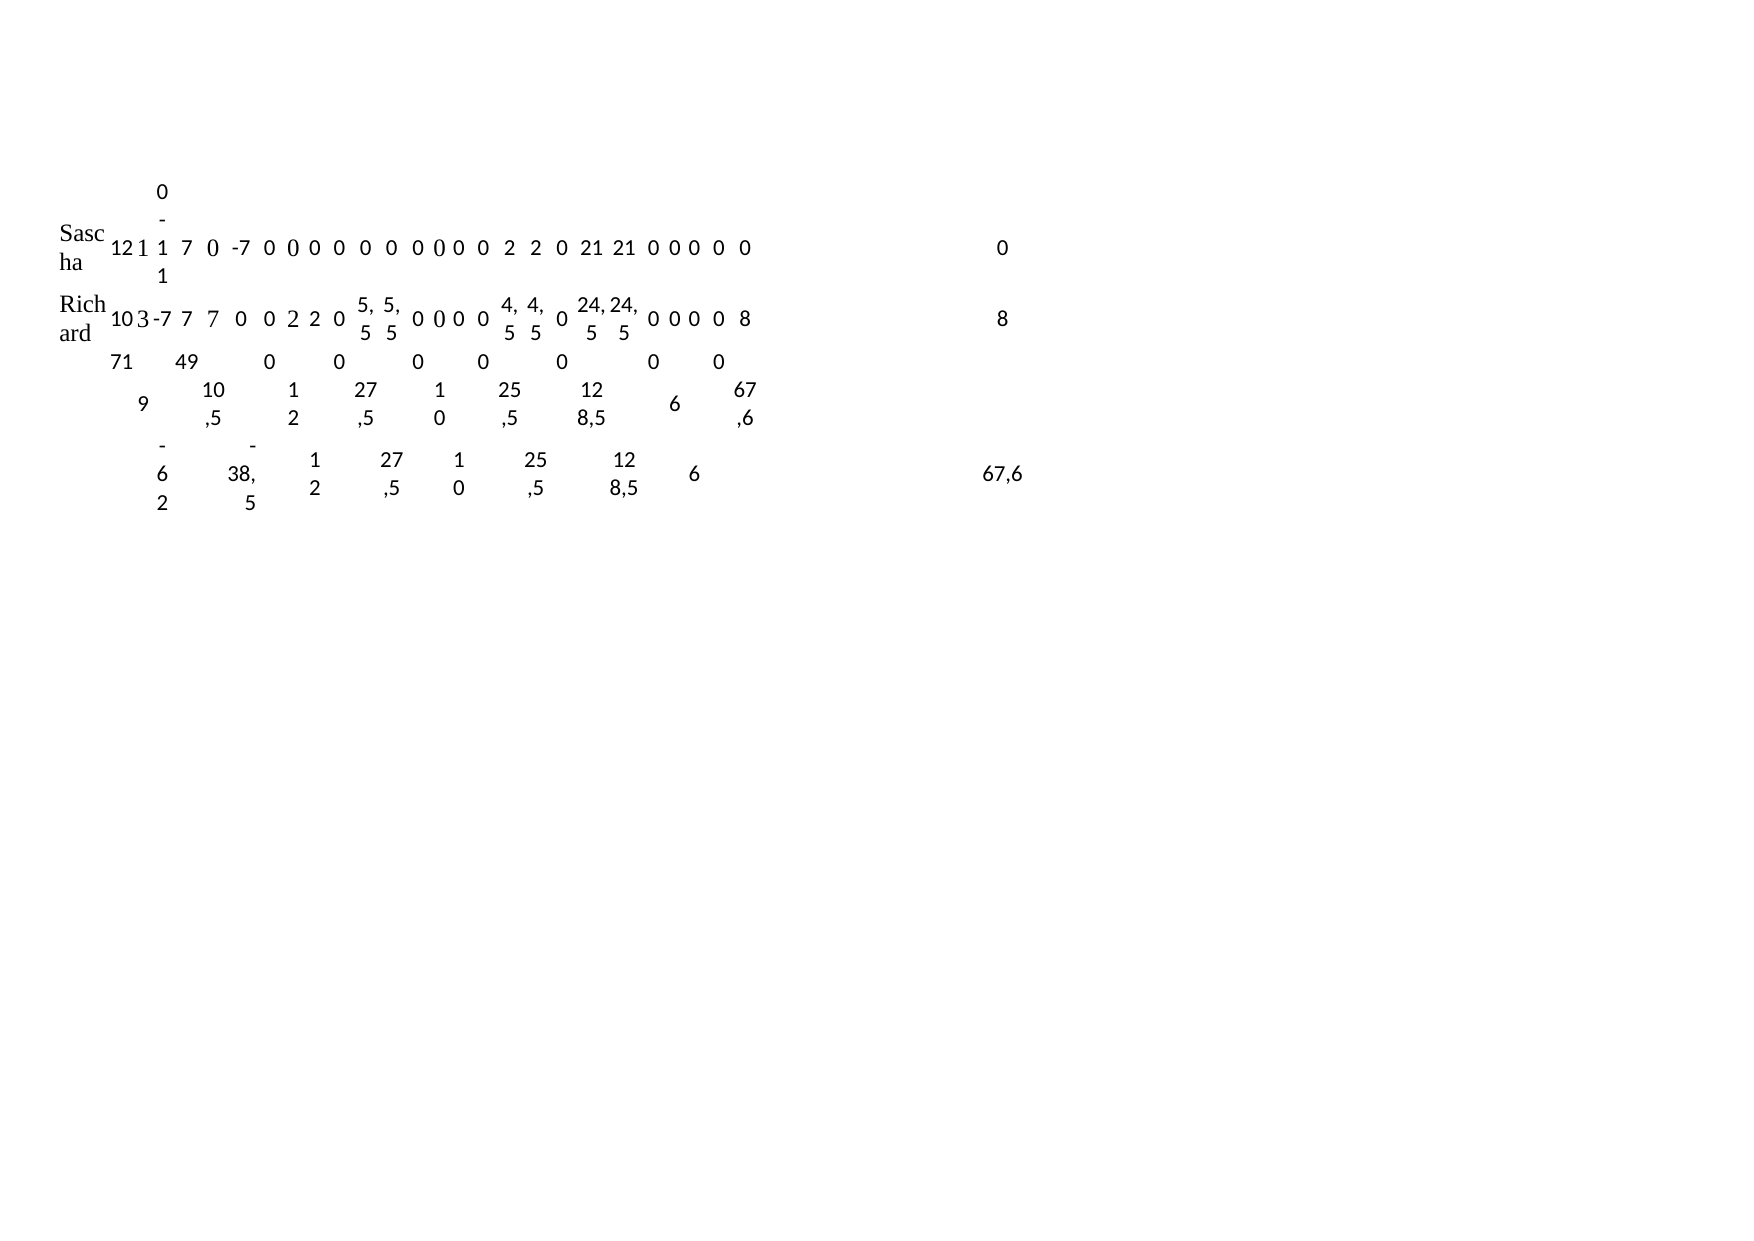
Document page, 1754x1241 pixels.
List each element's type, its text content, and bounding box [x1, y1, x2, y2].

table_cell 71 [108, 347, 135, 376]
table_cell 10 [108, 289, 135, 347]
table_cell 0 [549, 289, 575, 347]
table_cell [353, 177, 378, 205]
table_cell [470, 376, 496, 432]
table_cell [59, 177, 108, 205]
table_cell 0 [705, 289, 732, 347]
table_cell [283, 432, 303, 516]
table_cell [283, 347, 303, 376]
table_cell Richard [59, 289, 108, 347]
table_cell [732, 347, 758, 376]
table_cell 0 [379, 205, 404, 289]
table_cell [256, 432, 282, 516]
table_cell 128,5 [575, 376, 608, 432]
table_cell [173, 432, 200, 516]
table_cell -62 [151, 432, 173, 516]
table_cell 0 [304, 205, 326, 289]
table_cell [683, 376, 705, 432]
table_cell 0 [405, 347, 431, 376]
table_cell 10 [448, 432, 470, 516]
table_cell 4,5 [523, 289, 548, 347]
table_cell 0 [256, 205, 282, 289]
table_cell [405, 177, 431, 205]
table_cell 2 [283, 289, 303, 347]
table_cell 12 [108, 205, 135, 289]
table_cell 0 [470, 347, 496, 376]
table_cell [667, 432, 683, 516]
table_cell [326, 432, 352, 516]
table_cell 12 [283, 376, 303, 432]
table_cell [200, 347, 226, 376]
table_cell [608, 376, 640, 432]
table_cell [304, 347, 326, 376]
table_cell 0 [667, 289, 683, 347]
table_cell [59, 347, 108, 376]
table_cell [256, 177, 282, 205]
table_cell [405, 432, 431, 516]
table_cell 0 [683, 289, 705, 347]
table_cell [226, 347, 256, 376]
table_cell 8 [758, 289, 1247, 347]
table_cell [705, 177, 732, 205]
table_cell 12 [304, 432, 326, 516]
table_cell [59, 432, 108, 516]
table_cell 2 [523, 205, 548, 289]
table_cell [732, 177, 758, 205]
table_cell [470, 432, 496, 516]
table_cell 2 [304, 289, 326, 347]
table_cell 2 [496, 205, 522, 289]
table_cell [683, 177, 705, 205]
table_cell 0 [549, 347, 575, 376]
table_cell [575, 347, 608, 376]
table_cell [108, 376, 135, 432]
table_cell [431, 432, 447, 516]
table_cell [226, 376, 256, 432]
table_cell 0 [256, 347, 282, 376]
table_cell 0 [758, 205, 1247, 289]
table_cell [151, 376, 173, 432]
table_cell [575, 177, 608, 205]
table_cell -7 [226, 205, 256, 289]
table_cell 24,5 [608, 289, 640, 347]
table_cell 27,5 [353, 376, 378, 432]
table_cell [640, 432, 667, 516]
table_cell [608, 177, 640, 205]
table_cell 49 [173, 347, 200, 376]
table_cell 10,5 [200, 376, 226, 432]
table_cell [667, 177, 683, 205]
table_cell [758, 177, 1247, 205]
table_cell [226, 177, 256, 205]
table_cell 7 [173, 289, 200, 347]
table_cell 4,5 [496, 289, 522, 347]
table_cell 0 [200, 205, 226, 289]
table_cell 0 [151, 177, 173, 205]
table_cell 25,5 [523, 432, 548, 516]
table_cell 128,5 [608, 432, 640, 516]
table_cell [326, 177, 352, 205]
table_cell 0 [353, 205, 378, 289]
table_cell [523, 347, 548, 376]
table_cell 3 [135, 289, 151, 347]
table_cell 0 [326, 205, 352, 289]
table_cell 21 [575, 205, 608, 289]
table_cell 0 [405, 205, 431, 289]
table_cell [448, 347, 470, 376]
table_cell [470, 177, 496, 205]
table_cell [758, 376, 1247, 432]
table_cell 27,5 [379, 432, 404, 516]
table_cell [379, 376, 404, 432]
table_cell -11 [151, 205, 173, 289]
table_cell -7 [151, 289, 173, 347]
table_cell [379, 177, 404, 205]
table_cell 0 [640, 289, 667, 347]
table_cell [108, 432, 135, 516]
table_cell 67,6 [758, 432, 1247, 516]
table_cell [173, 177, 200, 205]
table_cell 67,6 [732, 376, 758, 432]
table_cell 0 [256, 289, 282, 347]
table_cell 0 [640, 205, 667, 289]
table_cell [549, 376, 575, 432]
table_cell [448, 177, 470, 205]
table_cell 10 [431, 376, 447, 432]
table_cell 7 [173, 205, 200, 289]
table_cell 0 [326, 289, 352, 347]
table_cell 0 [667, 205, 683, 289]
table_cell [640, 376, 667, 432]
table_cell 24,5 [575, 289, 608, 347]
table_cell [173, 376, 200, 432]
table_cell [549, 177, 575, 205]
table_cell [379, 347, 404, 376]
table_cell [353, 347, 378, 376]
table_cell [135, 432, 151, 516]
table_cell 0 [226, 289, 256, 347]
table_cell [326, 376, 352, 432]
table_cell [405, 376, 431, 432]
table_cell [256, 376, 282, 432]
table_cell 5,5 [379, 289, 404, 347]
table_cell [200, 177, 226, 205]
table_cell 0 [431, 205, 447, 289]
table_cell [608, 347, 640, 376]
table_cell 0 [640, 347, 667, 376]
table_cell [705, 432, 732, 516]
table_cell 25,5 [496, 376, 522, 432]
table_cell [640, 177, 667, 205]
table_cell [683, 347, 705, 376]
table_cell [431, 177, 447, 205]
table_cell 0 [705, 347, 732, 376]
table_cell [431, 347, 447, 376]
table_cell [200, 432, 226, 516]
table_cell [108, 177, 135, 205]
table_cell [549, 432, 575, 516]
table_cell [135, 177, 151, 205]
table_cell [732, 432, 758, 516]
table_cell [705, 376, 732, 432]
table_cell 5,5 [353, 289, 378, 347]
table_cell -38,5 [226, 432, 256, 516]
table_cell 0 [705, 205, 732, 289]
table_cell 1 [135, 205, 151, 289]
table_cell [59, 376, 108, 432]
table_cell 8 [732, 289, 758, 347]
table_cell 6 [683, 432, 705, 516]
table_cell [496, 347, 522, 376]
table_cell 9 [135, 376, 151, 432]
table_cell [283, 177, 303, 205]
table_cell 0 [326, 347, 352, 376]
table_cell [135, 347, 151, 376]
table_cell 0 [683, 205, 705, 289]
table_cell 0 [405, 289, 431, 347]
table_cell 0 [549, 205, 575, 289]
table_cell 0 [732, 205, 758, 289]
table_cell 6 [667, 376, 683, 432]
table_cell [523, 177, 548, 205]
table_cell [448, 376, 470, 432]
table_cell 0 [431, 289, 447, 347]
table_cell [304, 177, 326, 205]
table_cell [758, 347, 1247, 376]
table_cell [353, 432, 378, 516]
table_cell [496, 432, 522, 516]
table_cell 0 [448, 205, 470, 289]
table_cell Sascha [59, 205, 108, 289]
table_cell [667, 347, 683, 376]
table_cell 7 [200, 289, 226, 347]
table_cell [523, 376, 548, 432]
table_cell 0 [448, 289, 470, 347]
table_cell 0 [470, 205, 496, 289]
table_cell 21 [608, 205, 640, 289]
table_cell [304, 376, 326, 432]
table_cell [496, 177, 522, 205]
table_cell 0 [283, 205, 303, 289]
table_cell [151, 347, 173, 376]
table_cell [575, 432, 608, 516]
table_cell 0 [470, 289, 496, 347]
